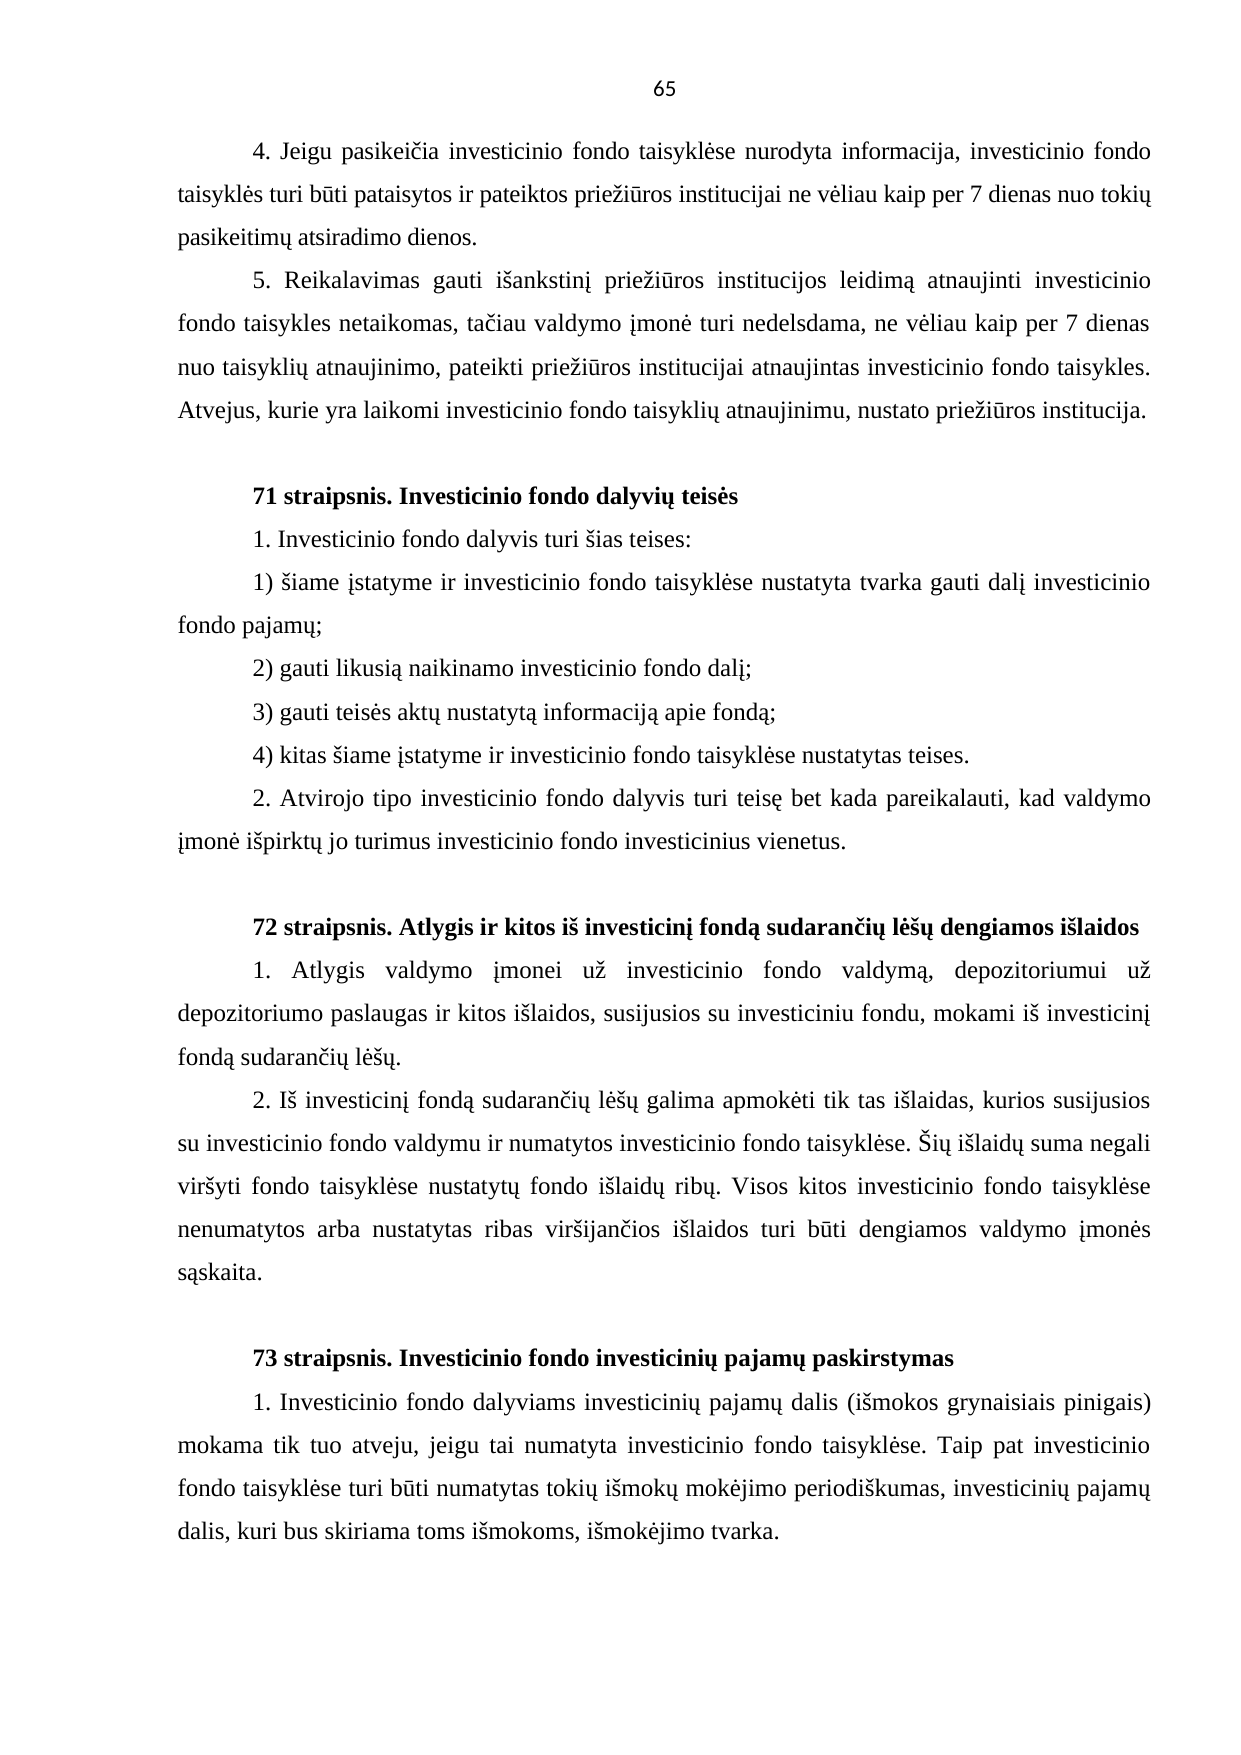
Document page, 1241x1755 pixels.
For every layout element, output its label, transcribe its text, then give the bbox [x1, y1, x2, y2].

text 71 straipsnis. Investicinio fondo dalyvių teisės [252, 481, 1152, 510]
text 1) šiame įstatyme ir investicinio fondo taisyklėse nustatyta tvarka gauti dalį investicinio fondo pajamų; [177, 567, 1152, 639]
text 2. Atvirojo tipo investicinio fondo dalyvis turi teisę bet kada pareikalauti, kad valdymo įmonė išpirktų jo turimus investicinio fondo investicinius vienetus. [177, 783, 1152, 855]
text 73 straipsnis. Investicinio fondo investicinių pajamų paskirstymas [252, 1343, 1152, 1372]
text 2) gauti likusią naikinamo investicinio fondo dalį; [177, 653, 1152, 682]
text 4) kitas šiame įstatyme ir investicinio fondo taisyklėse nustatytas teises. [177, 740, 1152, 768]
text 4. Jeigu pasikeičia investicinio fondo taisyklėse nurodyta informacija, investicinio fondo taisyklės turi būti pataisytos ir pateiktos priežiūros institucijai ne vėliau kaip per 7 dienas nuo tokių pasikeitimų atsiradimo dienos. [177, 136, 1152, 251]
text 3) gauti teisės aktų nustatytą informaciją apie fondą; [177, 697, 1152, 725]
text 5. Reikalavimas gauti išankstinį priežiūros institucijos leidimą atnaujinti investicinio fondo taisykles netaikomas, tačiau valdymo įmonė turi nedelsdama, ne vėliau kaip per 7 dienas nuo taisyklių atnaujinimo, pateikti priežiūros institucijai atnaujintas investicinio fondo taisykles. Atvejus, kurie yra laikomi investicinio fondo taisyklių atnaujinimu, nustato priežiūros institucija. [177, 265, 1152, 423]
text 1. Investicinio fondo dalyvis turi šias teises: [177, 524, 1152, 553]
text 2. Iš investicinį fondą sudarančių lėšų galima apmokėti tik tas išlaidas, kurios susijusios su investicinio fondo valdymu ir numatytos investicinio fondo taisyklėse. Šių išlaidų suma negali viršyti fondo taisyklėse nustatytų fondo išlaidų ribų. Visos kitos investicinio fondo taisyklėse nenumatytos arba nustatytas ribas viršijančios išlaidos turi būti dengiamos valdymo įmonės sąskaita. [177, 1085, 1152, 1286]
text 72 straipsnis. Atlygis ir kitos iš investicinį fondą sudarančių lėšų dengiamos išlaidos [252, 912, 1152, 941]
text 1. Atlygis valdymo įmonei už investicinio fondo valdymą, depozitoriumui už depozitoriumo paslaugas ir kitos išlaidos, susijusios su investiciniu fondu, mokami iš investicinį fondą sudarančių lėšų. [177, 955, 1152, 1070]
text 1. Investicinio fondo dalyviams investicinių pajamų dalis (išmokos grynaisiais pinigais) mokama tik tuo atveju, jeigu tai numatyta investicinio fondo taisyklėse. Taip pat investicinio fondo taisyklėse turi būti numatytas tokių išmokų mokėjimo periodiškumas, investicinių pajamų dalis, kuri bus skiriama toms išmokoms, išmokėjimo tvarka. [177, 1387, 1152, 1545]
